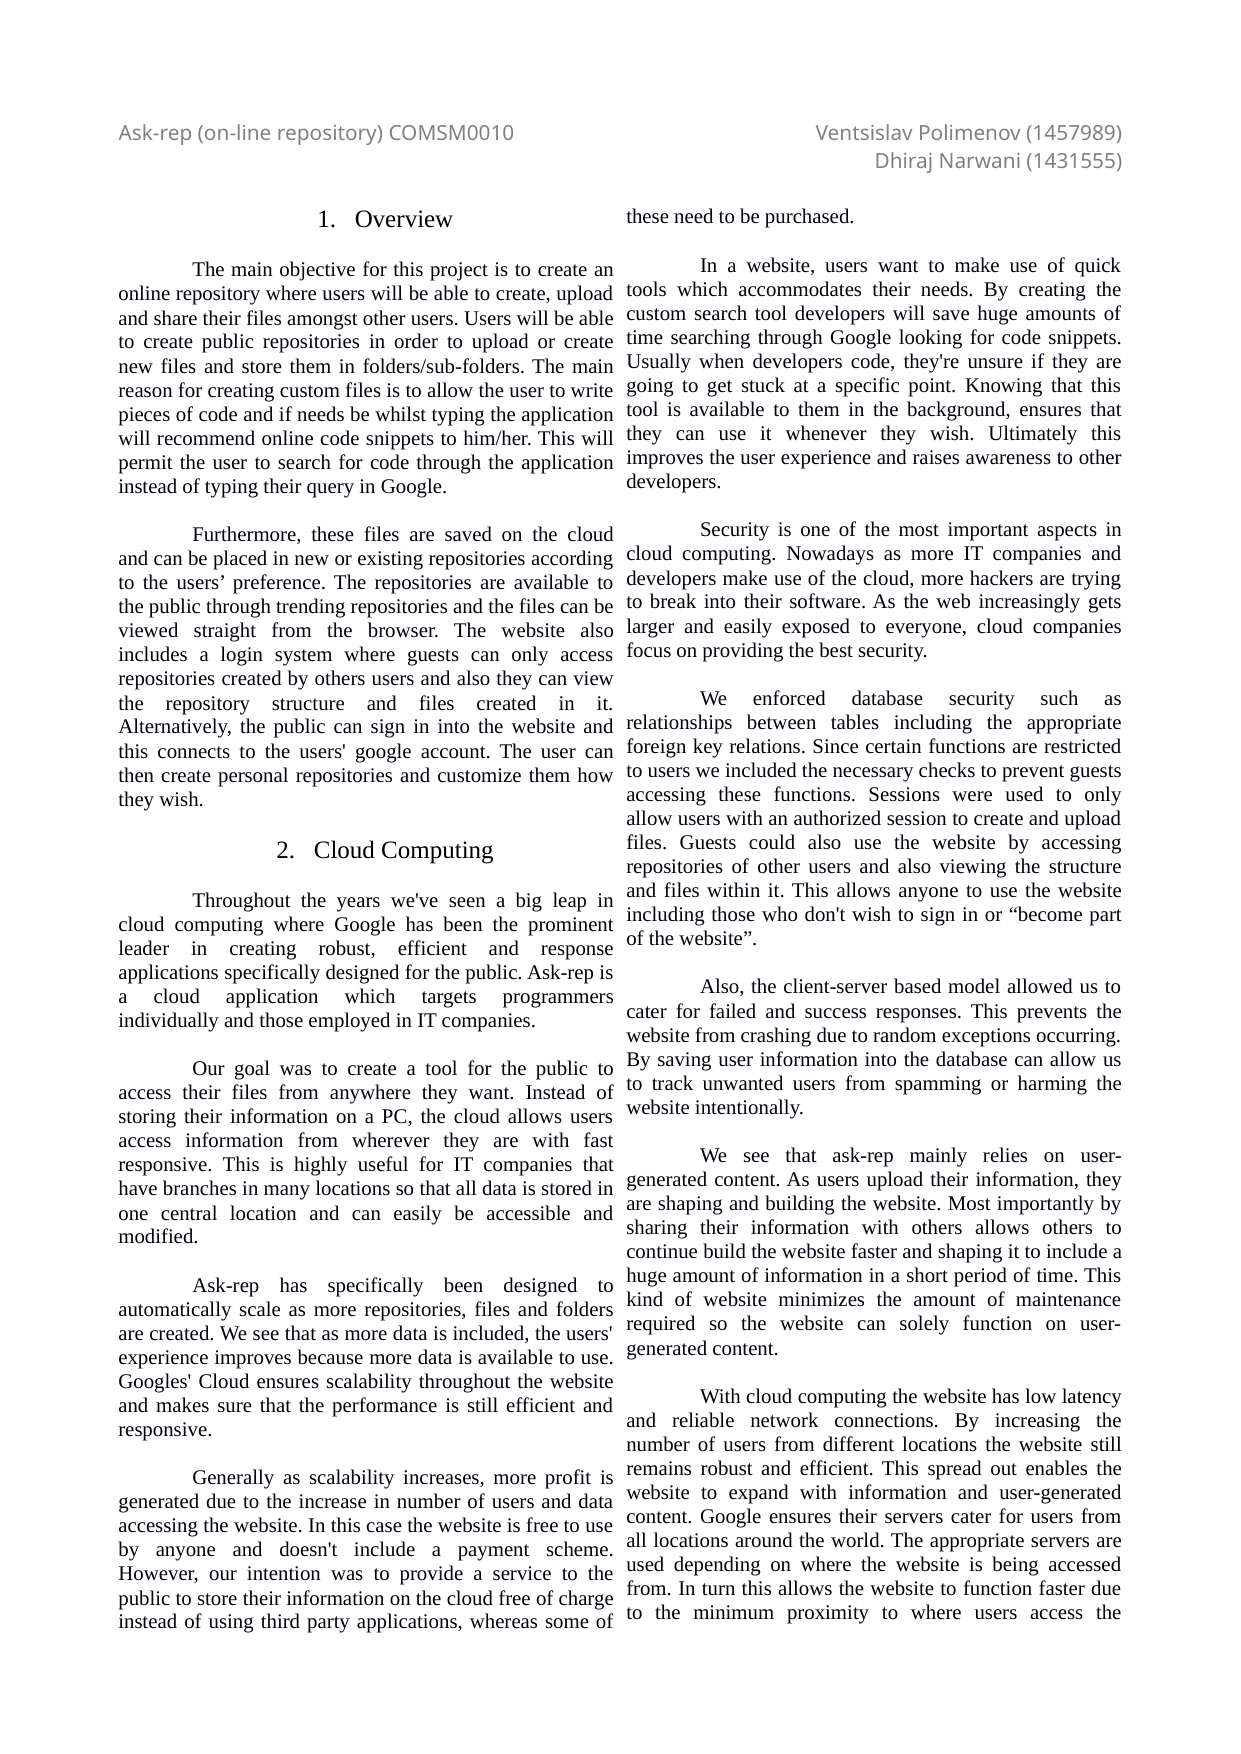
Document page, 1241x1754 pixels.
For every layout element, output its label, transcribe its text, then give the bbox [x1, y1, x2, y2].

text Our goal was to create a tool for the public to access their files from anywhere they want. Instead of storing their information on a PC, the cloud allows users access information from wherever they are with fast responsive. This is highly useful for IT companies that have branches in many locations so that all data is stored in one central location and can easily be accessible and modified. [118, 1056, 614, 1248]
text By saving user information into the database can allow us to track unwanted users from spamming or harming the website intentionally. [626, 1047, 1122, 1119]
text these need to be purchased. [626, 204, 1122, 228]
text Throughout the years we've seen a big leap in cloud computing where Google has been the prominent leader in creating robust, efficient and response applications specifically designed for the public. Ask-rep is a cloud application which targets programmers individually and those employed in IT companies. [118, 888, 614, 1032]
text Security is one of the most important aspects in cloud computing. Nowadays as more IT companies and developers make use of the cloud, more hackers are trying to break into their software. As the web increasingly gets larger and easily exposed to everyone, cloud companies focus on providing the best security. [626, 517, 1122, 662]
text The main objective for this project is to create an online repository where users will be able to create, upload and share their files amongst other users. Users will be able to create public repositories in order to upload or create new files and store them in folders/sub-folders. The main reason for creating custom files is to allow the user to write pieces of code and if needs be whilst typing the application will recommend online code snippets to him/her. This will permit the user to search for code through the application instead of typing their query in Google. [118, 257, 614, 498]
text With cloud computing the website has low latency and reliable network connections. By increasing the number of users from different locations the website still remains robust and efficient. This spread out enables the website to expand with information and user-generated content. Google ensures their servers cater for users from all locations around the world. The appropriate servers are used depending on where the website is being accessed from. In turn this allows the website to function faster due to the minimum proximity to where users access the [626, 1383, 1122, 1624]
text Also, the client-server based model allowed us to cater for failed and success responses. This prevents the website from crashing due to random exceptions occurring. [626, 974, 1122, 1047]
text In a website, users want to make use of quick tools which accommodates their needs. By creating the custom search tool developers will save huge amounts of time searching through Google looking for code snippets. Usually when developers code, they're unsure if they are going to get stuck at a specific point. Knowing that this tool is available to them in the background, ensures that they can use it whenever they wish. Ultimately this improves the user experience and raises awareness to other developers. [626, 253, 1122, 493]
text Furthermore, these files are saved on the cloud and can be placed in new or existing repositories according to the users’ preference. The repositories are available to the public through trending repositories and the files can be viewed straight from the browser. The website also includes a login system where guests can only access repositories created by others users and also they can view the repository structure and files created in it. Alternatively, the public can sign in into the website and this connects to the users' google account. The user can then create personal repositories and customize them how they wish. [118, 522, 614, 811]
text Generally as scalability increases, more profit is generated due to the increase in number of users and data accessing the website. In this case the website is free to use by anyone and doesn't include a payment scheme. However, our intention was to provide a service to the public to store their information on the cloud free of charge instead of using third party applications, whereas some of [118, 1465, 614, 1633]
list Cloud Computing [156, 835, 614, 863]
list Overview [156, 204, 614, 233]
text Ask-rep has specifically been designed to automatically scale as more repositories, files and folders are created. We see that as more data is included, the users' experience improves because more data is available to use. Googles' Cloud ensures scalability throughout the website and makes sure that the performance is still efficient and responsive. [118, 1273, 614, 1441]
text We enforced database security such as relationships between tables including the appropriate foreign key relations. Since certain functions are restricted to users we included the necessary checks to prevent guests accessing these functions. Sessions were used to only allow users with an authorized session to create and upload files. Guests could also use the website by accessing repositories of other users and also viewing the structure and files within it. This allows anyone to use the website including those who don't wish to sign in or “become part of the website”. [626, 686, 1122, 950]
text We see that ask-rep mainly relies on user-generated content. As users upload their information, they are shaping and building the website. Most importantly by sharing their information with others allows others to continue build the website faster and shaping it to include a huge amount of information in a short period of time. This kind of website minimizes the amount of maintenance required so the website can solely function on user-generated content. [626, 1143, 1122, 1359]
